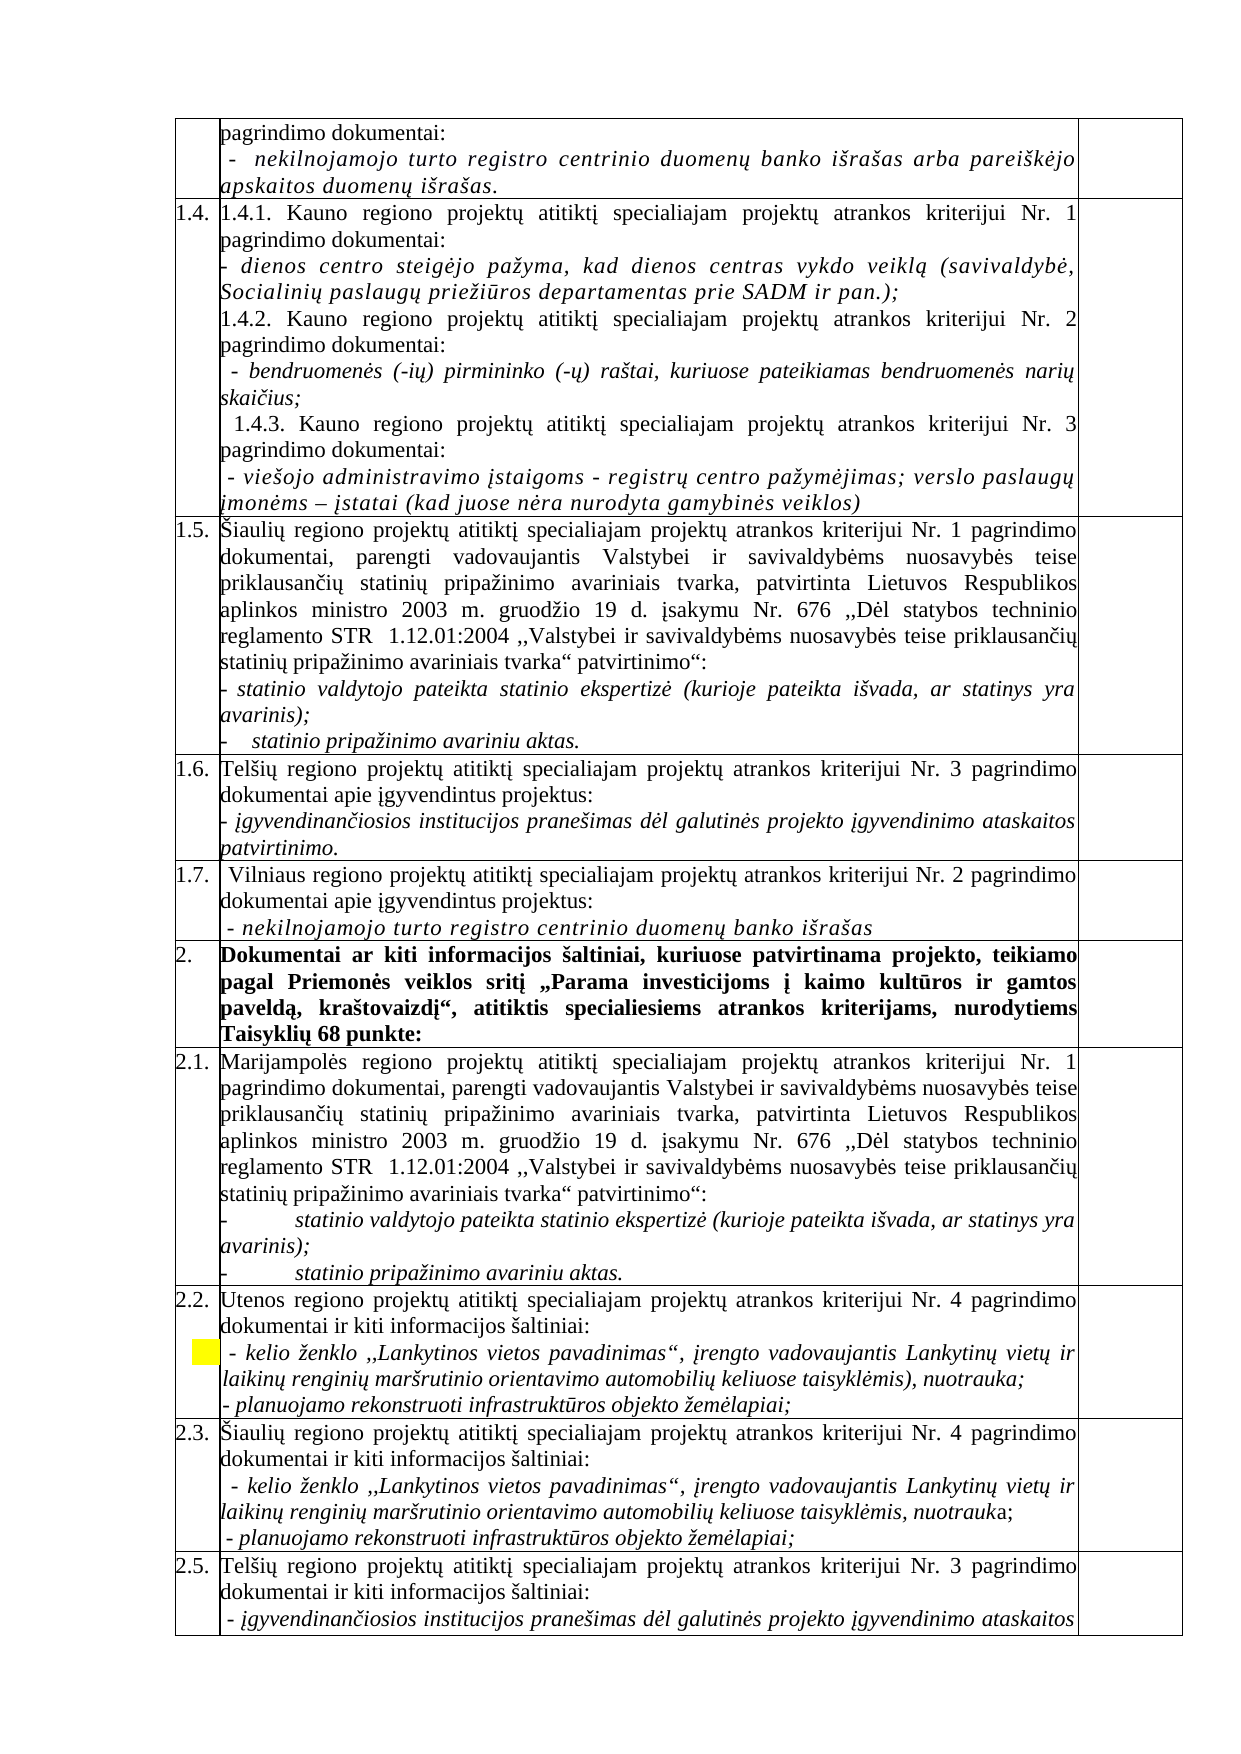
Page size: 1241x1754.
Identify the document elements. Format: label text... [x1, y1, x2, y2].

table_cell [1079, 517, 1182, 754]
table_cell [1079, 1286, 1182, 1418]
table_cell Utenos regiono projektų atitiktį specialiajam projektų atrankos kriterijui Nr. 4 pagrindimo dokumentai ir kiti informacijos šaltiniai: - - kelio ženklo ,,Lankytinos vietos pavadinimas“, įrengto vadovaujantis Lankytinų vietų ir laikinų renginių maršrutinio orientavimo automobilių keliuose taisyklėmis), nuotrauka; - planuojamo rekonstruoti infrastruktūros objekto žemėlapiai; [221, 1286, 1078, 1418]
table_cell [176, 119, 219, 198]
table_cell [1079, 1419, 1182, 1551]
table_cell Telšių regiono projektų atitiktį specialiajam projektų atrankos kriterijui Nr. 3 pagrindimo dokumentai ir kiti informacijos šaltiniai: - įgyvendinančiosios institucijos pranešimas dėl galutinės projekto įgyvendinimo ataskaitos [221, 1552, 1078, 1635]
table_cell Šiaulių regiono projektų atitiktį specialiajam projektų atrankos kriterijui Nr. 4 pagrindimo dokumentai ir kiti informacijos šaltiniai: - kelio ženklo ,,Lankytinos vietos pavadinimas“, įrengto vadovaujantis Lankytinų vietų ir laikinų renginių maršrutinio orientavimo automobilių keliuose taisyklėmis, nuotrauka; - planuojamo rekonstruoti infrastruktūros objekto žemėlapiai; [221, 1419, 1078, 1551]
table_cell 1.6. [176, 755, 219, 860]
table_cell 2.5. [176, 1552, 219, 1635]
table_cell [1079, 199, 1182, 516]
table_cell 1.5. [176, 517, 219, 754]
table_cell Šiaulių regiono projektų atitiktį specialiajam projektų atrankos kriterijui Nr. 1 pagrindimo dokumentai, parengti vadovaujantis Valstybei ir savivaldybėms nuosavybės teise priklausančių statinių pripažinimo avariniais tvarka, patvirtinta Lietuvos Respublikos aplinkos ministro 2003 m. gruodžio 19 d. įsakymu Nr. 676 ,,Dėl statybos techninio reglamento STR 1.12.01:2004 ,,Valstybei ir savivaldybėms nuosavybės teise priklausančių statinių pripažinimo avariniais tvarka“ patvirtinimo“: - statinio valdytojo pateikta statinio ekspertizė (kurioje pateikta išvada, ar statinys yra avarinis); - statinio pripažinimo avariniu aktas. [221, 517, 1078, 754]
table_cell [1079, 861, 1182, 940]
table_cell 1.4.1. Kauno regiono projektų atitiktį specialiajam projektų atrankos kriterijui Nr. 1 pagrindimo dokumentai: - dienos centro steigėjo pažyma, kad dienos centras vykdo veiklą (savivaldybė, Socialinių paslaugų priežiūros departamentas prie SADM ir pan.); 1.4.2. Kauno regiono projektų atitiktį specialiajam projektų atrankos kriterijui Nr. 2 pagrindimo dokumentai: - bendruomenės (-ių) pirmininko (-ų) raštai, kuriuose pateikiamas bendruomenės narių skaičius; 1.4.3. Kauno regiono projektų atitiktį specialiajam projektų atrankos kriterijui Nr. 3 pagrindimo dokumentai: - viešojo administravimo įstaigoms - registrų centro pažymėjimas; verslo paslaugų įmonėms – įstatai (kad juose nėra nurodyta gamybinės veiklos) [221, 199, 1078, 516]
table_cell [1079, 1552, 1182, 1635]
table_cell Dokumentai ar kiti informacijos šaltiniai, kuriuose patvirtinama projekto, teikiamo pagal Priemonės veiklos sritį „Parama investicijoms į kaimo kultūros ir gamtos paveldą, kraštovaizdį“, atitiktis specialiesiems atrankos kriterijams, nurodytiems Taisyklių 68 punkte: [221, 941, 1078, 1047]
table_cell pagrindimo dokumentai: - nekilnojamojo turto registro centrinio duomenų banko išrašas arba pareiškėjo apskaitos duomenų išrašas. [221, 119, 1078, 198]
table_cell [1079, 119, 1182, 198]
table_cell 1.4. [176, 199, 219, 516]
table_cell 2. [176, 941, 219, 1047]
table_cell 2.3. 2 [176, 1419, 219, 1551]
table_cell 2.2. [176, 1286, 219, 1418]
table_cell 1.7. [176, 861, 219, 940]
table_cell 2.1. [176, 1048, 219, 1285]
table_cell [1079, 755, 1182, 860]
table_cell [1079, 941, 1182, 1047]
table_cell [1079, 1048, 1182, 1285]
table_cell Telšių regiono projektų atitiktį specialiajam projektų atrankos kriterijui Nr. 3 pagrindimo dokumentai apie įgyvendintus projektus: - įgyvendinančiosios institucijos pranešimas dėl galutinės projekto įgyvendinimo ataskaitos patvirtinimo. [221, 755, 1078, 860]
table_cell Marijampolės regiono projektų atitiktį specialiajam projektų atrankos kriterijui Nr. 1 pagrindimo dokumentai, parengti vadovaujantis Valstybei ir savivaldybėms nuosavybės teise priklausančių statinių pripažinimo avariniais tvarka, patvirtinta Lietuvos Respublikos aplinkos ministro 2003 m. gruodžio 19 d. įsakymu Nr. 676 ,,Dėl statybos techninio reglamento STR 1.12.01:2004 ,,Valstybei ir savivaldybėms nuosavybės teise priklausančių statinių pripažinimo avariniais tvarka“ patvirtinimo“: - statinio valdytojo pateikta statinio ekspertizė (kurioje pateikta išvada, ar statinys yra avarinis); - statinio pripažinimo avariniu aktas. [221, 1048, 1078, 1285]
table_cell Vilniaus regiono projektų atitiktį specialiajam projektų atrankos kriterijui Nr. 2 pagrindimo dokumentai apie įgyvendintus projektus: - nekilnojamojo turto registro centrinio duomenų banko išrašas [221, 861, 1078, 940]
